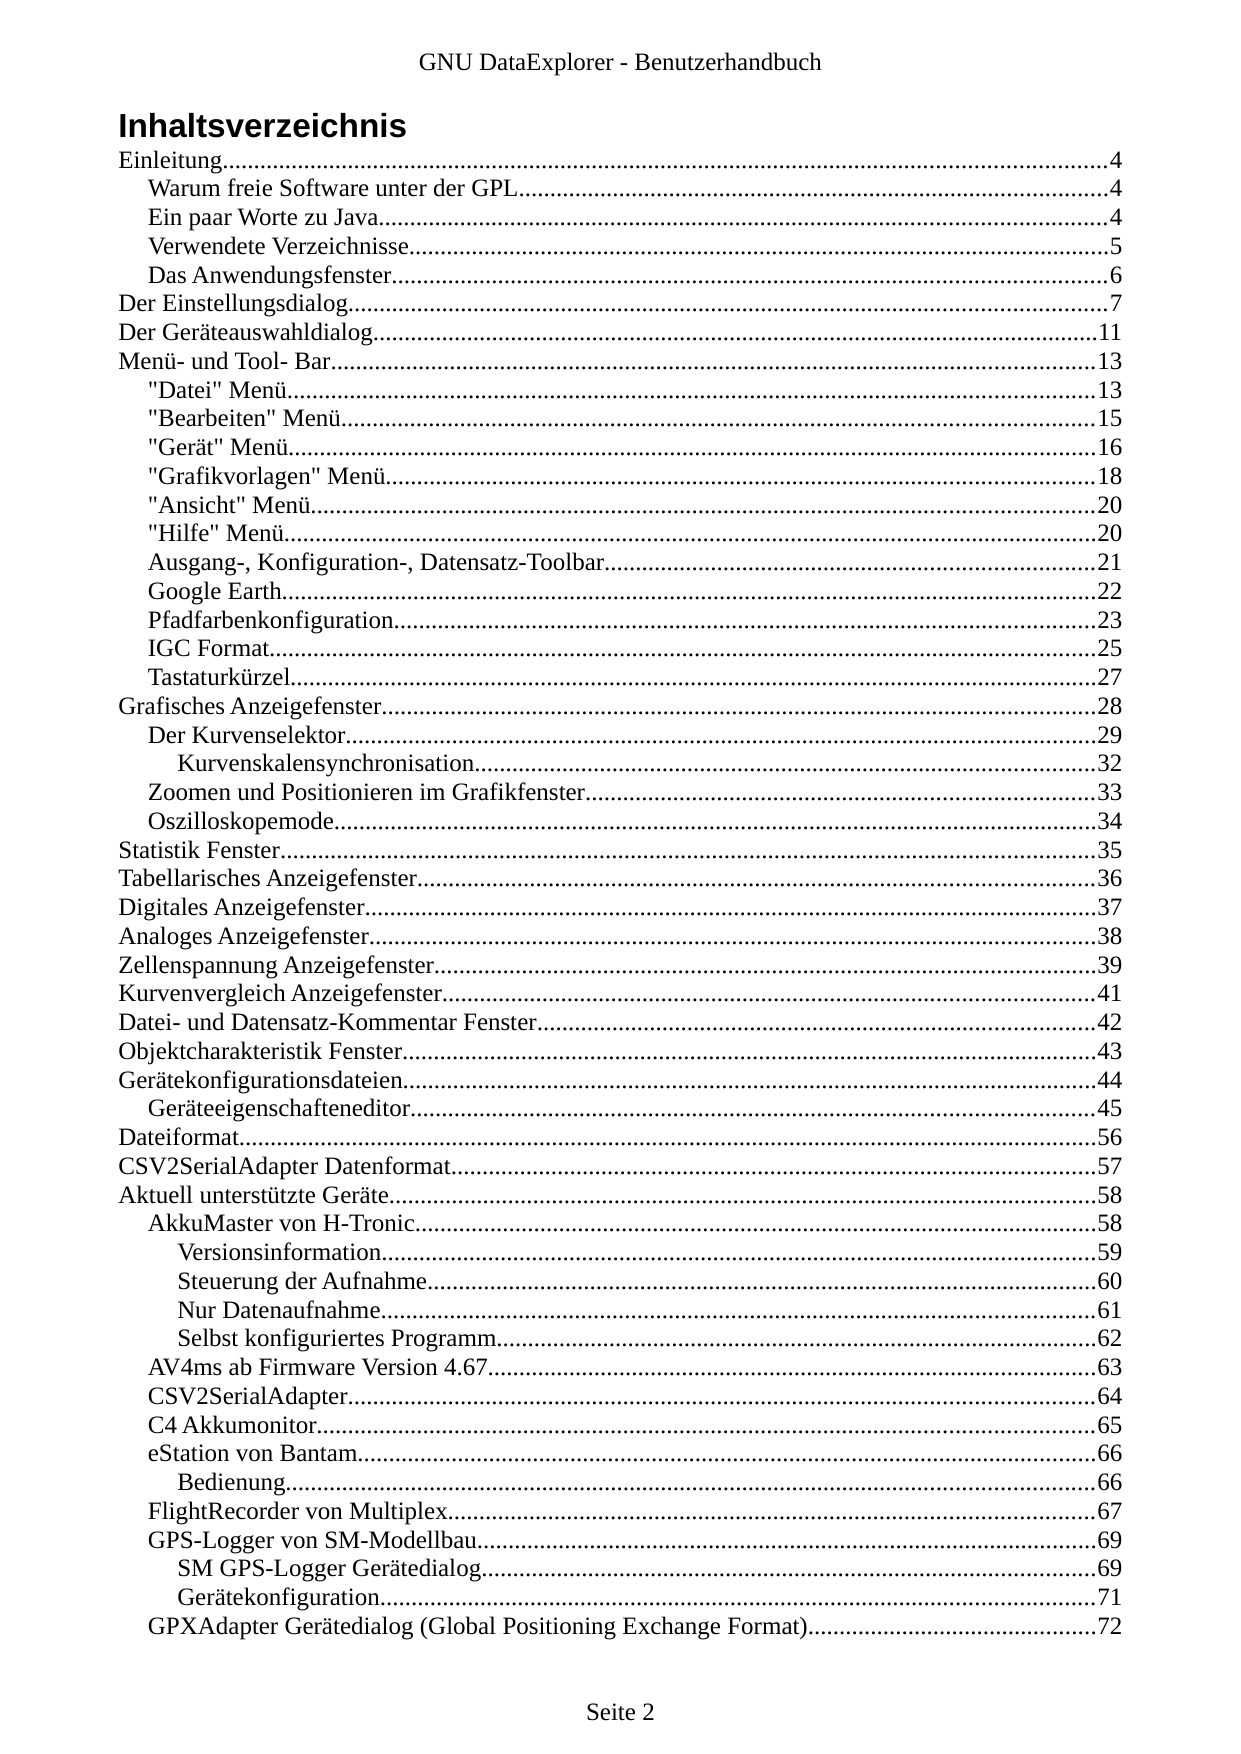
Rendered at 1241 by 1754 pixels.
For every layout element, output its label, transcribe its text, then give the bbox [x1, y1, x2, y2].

text Objektcharakteristik Fenster 43 [118, 1036, 1122, 1065]
text GPS-Logger von SM-Modellbau 69 [148, 1525, 1122, 1553]
text Versionsinformation 59 [177, 1237, 1122, 1266]
text Bedienung 66 [177, 1467, 1122, 1496]
text IGC Format 25 [148, 633, 1122, 662]
subtitle Inhaltsverzeichnis [118, 106, 1122, 145]
text Einleitung 4 [118, 145, 1122, 173]
text Nur Datenaufnahme 61 [177, 1295, 1122, 1323]
text "Bearbeiten" Menü 15 [148, 403, 1122, 432]
text Datei- und Datensatz-Kommentar Fenster 42 [118, 1007, 1122, 1036]
text Der Kurvenselektor 29 [148, 720, 1122, 748]
text AV4ms ab Firmware Version 4.67 63 [148, 1352, 1122, 1381]
text Aktuell unterstützte Geräte 58 [118, 1180, 1122, 1208]
text Ein paar Worte zu Java 4 [148, 202, 1122, 231]
text Steuerung der Aufnahme 60 [177, 1266, 1122, 1295]
text eStation von Bantam 66 [148, 1438, 1122, 1467]
text FlightRecorder von Multiplex 67 [148, 1496, 1122, 1525]
text Tabellarisches Anzeigefenster 36 [118, 863, 1122, 892]
text Geräteeigenschafteneditor 45 [148, 1093, 1122, 1122]
text AkkuMaster von H-Tronic 58 [148, 1208, 1122, 1237]
text "Gerät" Menü 16 [148, 432, 1122, 461]
text Der Geräteauswahldialog 11 [118, 317, 1122, 346]
text Digitales Anzeigefenster 37 [118, 892, 1122, 921]
text Google Earth 22 [148, 576, 1122, 605]
text "Ansicht" Menü 20 [148, 490, 1122, 518]
text C4 Akkumonitor 65 [148, 1410, 1122, 1438]
text Pfadfarbenkonfiguration 23 [148, 605, 1122, 633]
text Kurvenskalensynchronisation 32 [177, 748, 1122, 777]
text Oszilloskopemode 34 [148, 806, 1122, 835]
text Tastaturkürzel 27 [148, 662, 1122, 691]
text "Datei" Menü 13 [148, 375, 1122, 403]
text Das Anwendungsfenster 6 [148, 260, 1122, 288]
text Analoges Anzeigefenster 38 [118, 921, 1122, 950]
text Kurvenvergleich Anzeigefenster 41 [118, 978, 1122, 1007]
text Zoomen und Positionieren im Grafikfenster 33 [148, 777, 1122, 806]
text Warum freie Software unter der GPL 4 [148, 173, 1122, 202]
text CSV2SerialAdapter 64 [148, 1381, 1122, 1410]
text Gerätekonfigurationsdateien 44 [118, 1065, 1122, 1093]
text Menü- und Tool- Bar 13 [118, 346, 1122, 375]
text GPXAdapter Gerätedialog (Global Positioning Exchange Format) 72 [148, 1611, 1122, 1640]
text "Grafikvorlagen" Menü 18 [148, 461, 1122, 490]
text Statistik Fenster 35 [118, 835, 1122, 863]
text Der Einstellungsdialog 7 [118, 288, 1122, 317]
text "Hilfe" Menü 20 [148, 518, 1122, 547]
text Selbst konfiguriertes Programm 62 [177, 1323, 1122, 1352]
text Grafisches Anzeigefenster 28 [118, 691, 1122, 720]
text Ausgang-, Konfiguration-, Datensatz-Toolbar 21 [148, 547, 1122, 576]
text Dateiformat 56 [118, 1122, 1122, 1151]
text CSV2SerialAdapter Datenformat 57 [118, 1151, 1122, 1180]
text SM GPS-Logger Gerätedialog 69 [177, 1553, 1122, 1582]
text Gerätekonfiguration 71 [177, 1582, 1122, 1611]
text Zellenspannung Anzeigefenster 39 [118, 950, 1122, 978]
text Verwendete Verzeichnisse 5 [148, 231, 1122, 260]
